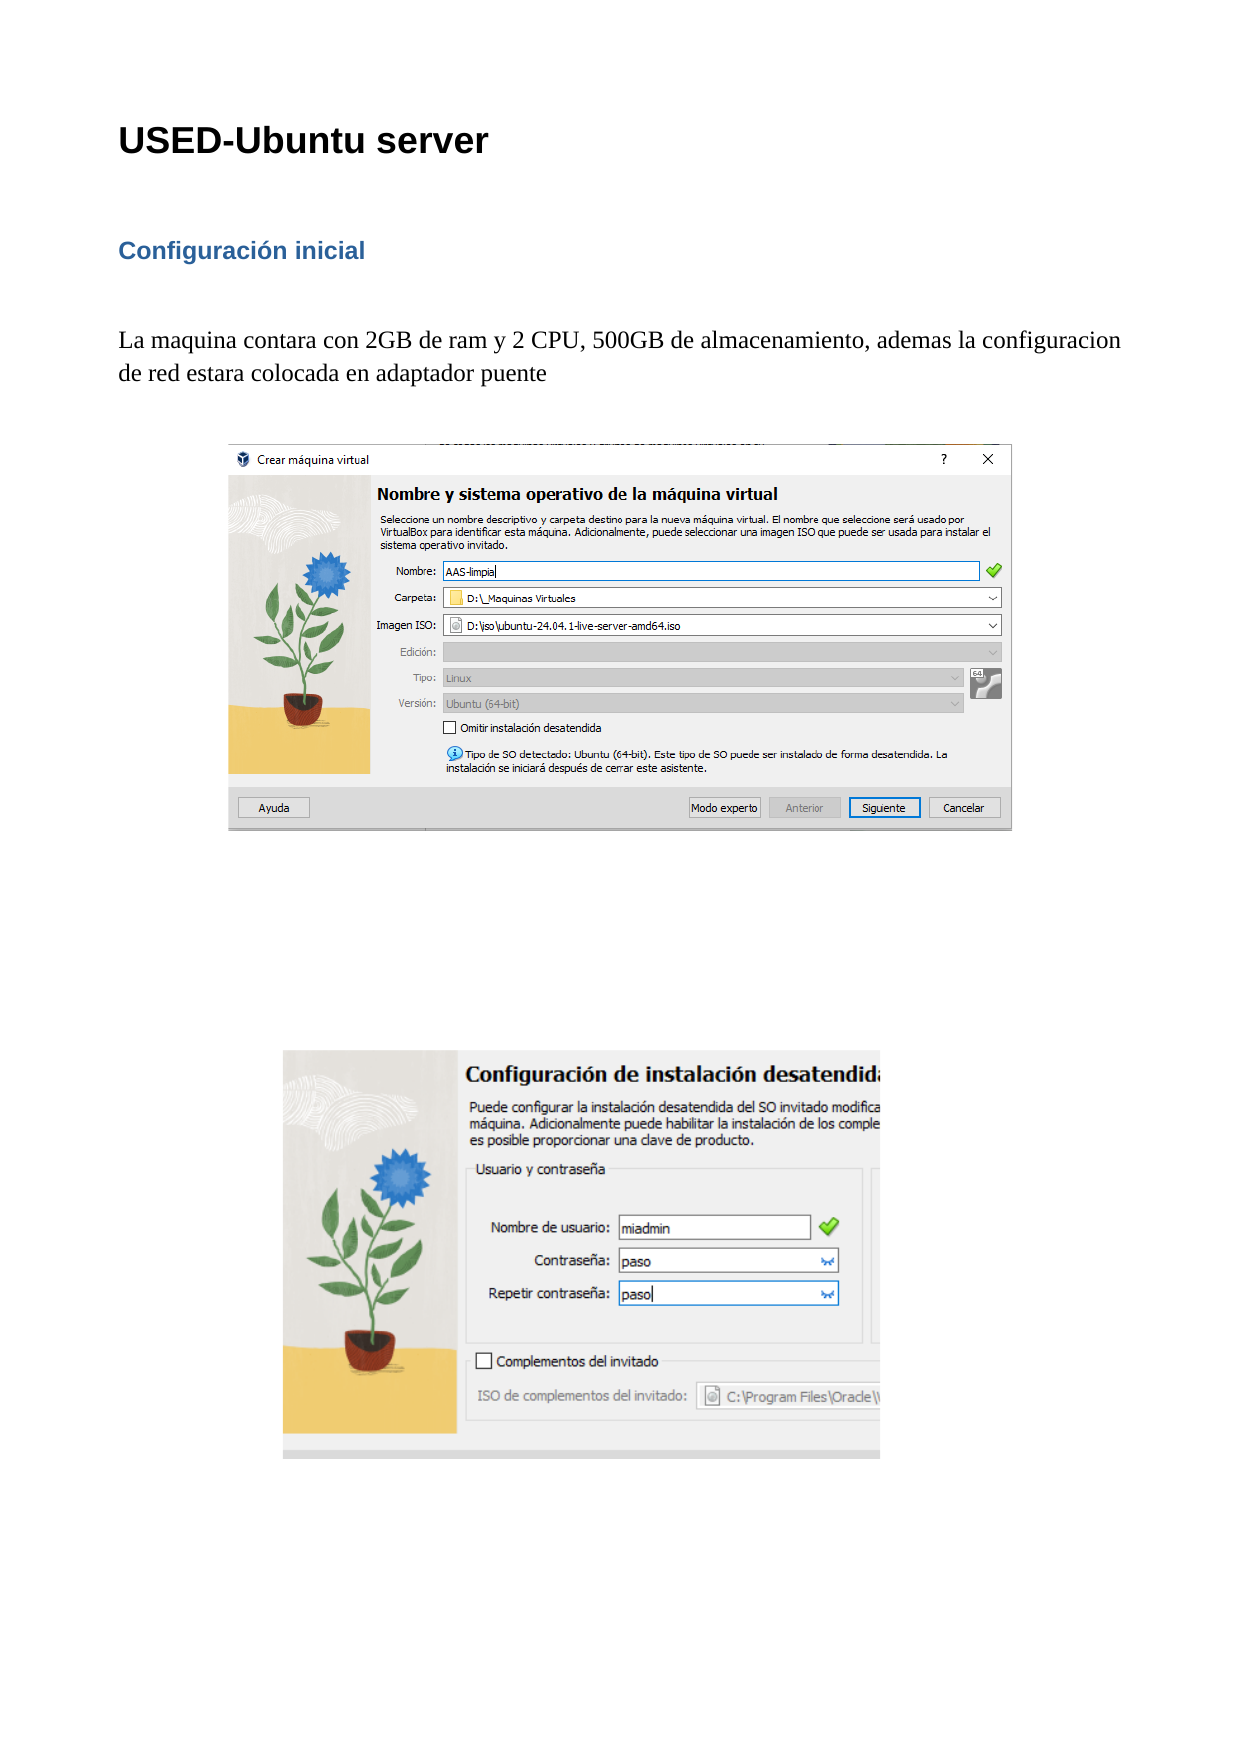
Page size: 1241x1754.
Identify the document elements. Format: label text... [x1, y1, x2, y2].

subtitle USED-Ubuntu server [118, 118, 1122, 161]
text La maquina contara con 2GB de ram y 2 CPU, 500GB de almacenamiento, ademas la configuracion de red estara colocada en adaptador puente [118, 325, 1122, 387]
picture [228, 444, 1013, 831]
picture [282, 1050, 881, 1459]
subtitle Configuración inicial [118, 236, 1122, 265]
